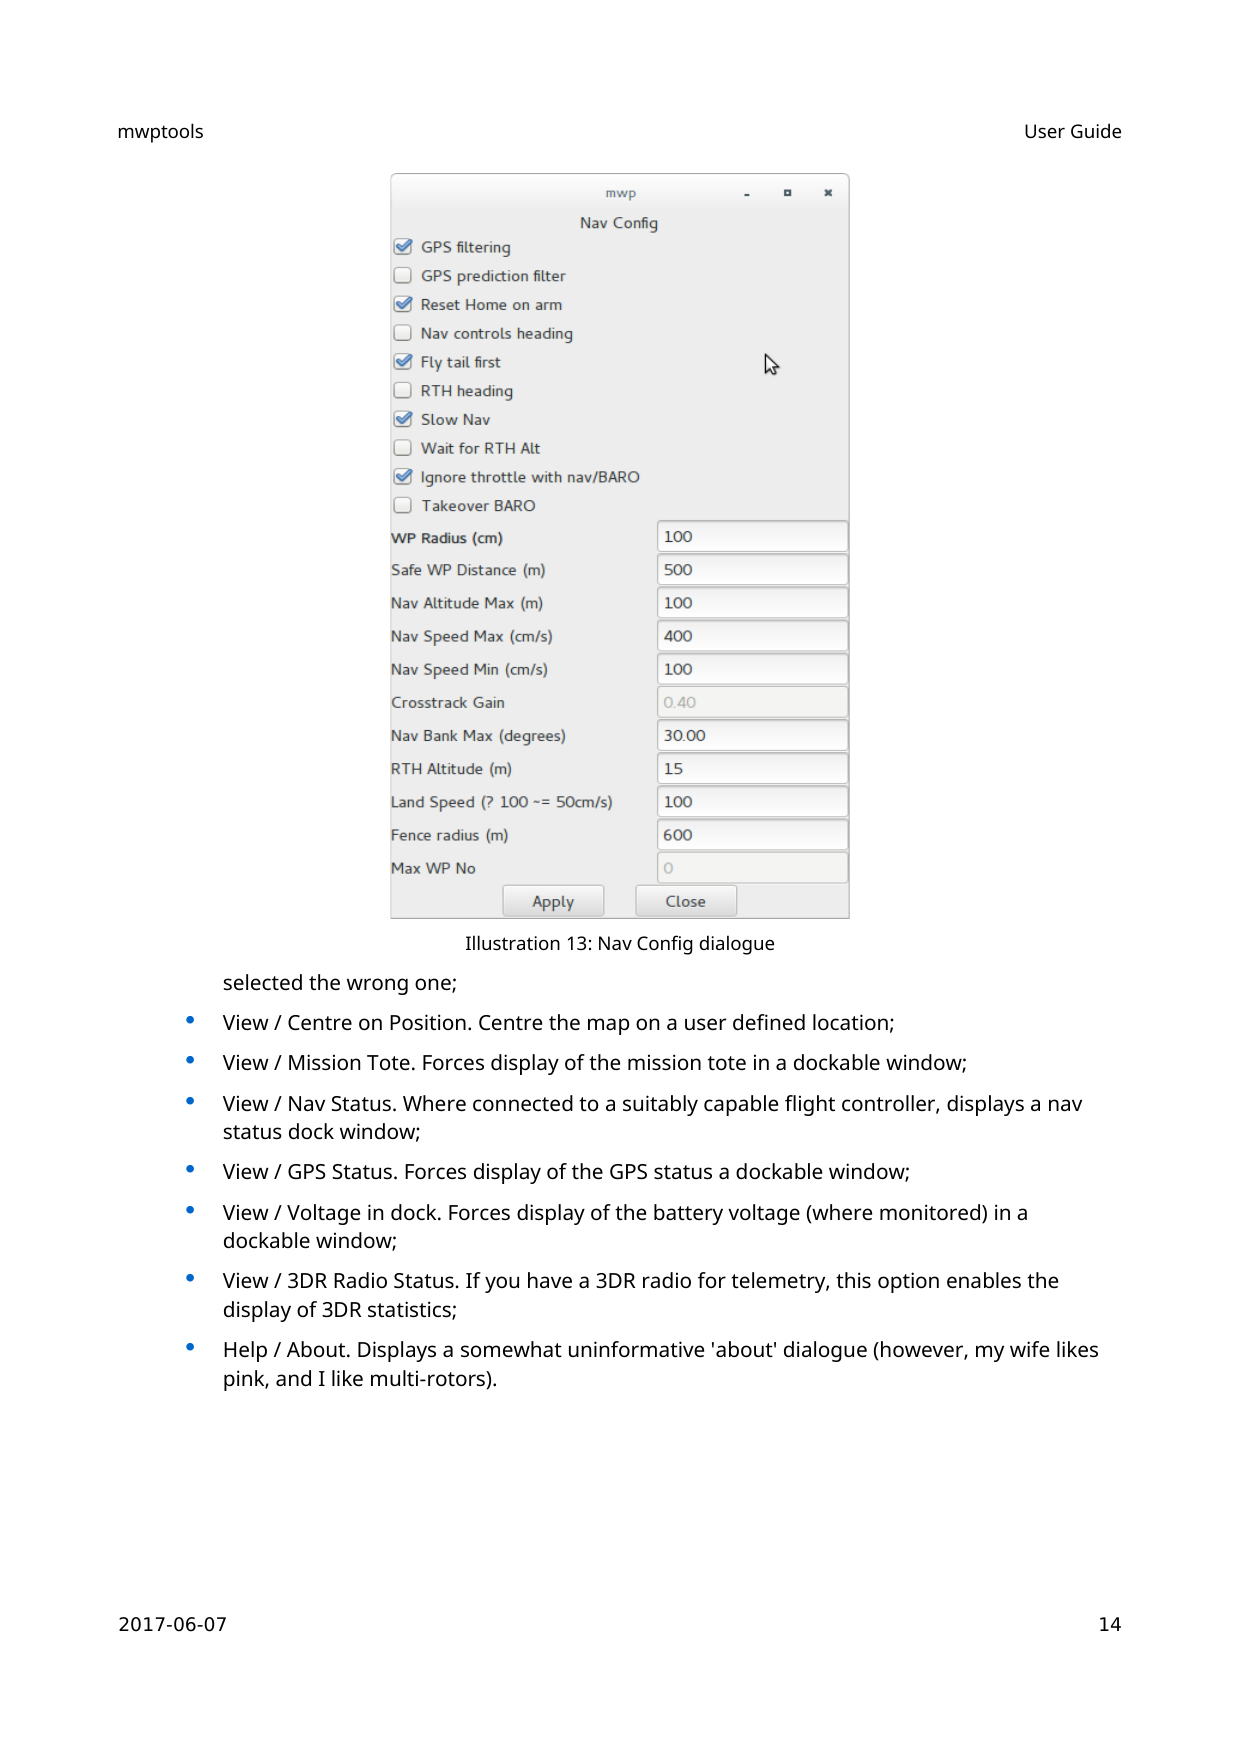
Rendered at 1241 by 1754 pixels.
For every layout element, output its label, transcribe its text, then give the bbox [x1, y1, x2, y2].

picture [390, 173, 850, 919]
list View / GPS Status. Forces display of the GPS status a dockable window; [185, 1157, 1122, 1186]
list View / Voltage in dock. Forces display of the battery voltage (where monitored) in a dockable window; [185, 1198, 1122, 1254]
list View / 3DR Radio Status. If you have a 3DR radio for telemetry, this option enables the display of 3DR statistics; [185, 1266, 1122, 1323]
list selected the wrong one; [185, 919, 1122, 996]
list Illustration 13: Nav Config dialogue [391, 919, 849, 956]
list View / Mission Tote. Forces display of the mission tote in a dockable window; [185, 1048, 1122, 1077]
list Help / About. Displays a somewhat uninformative 'about' dialogue (however, my wife likes pink, and I like multi-rotors). [185, 1335, 1122, 1392]
list View / Nav Status. Where connected to a suitably capable flight controller, displays a nav status dock window; [185, 1089, 1122, 1146]
list View / Centre on Position. Centre the map on a user defined location; [185, 1008, 1122, 1036]
